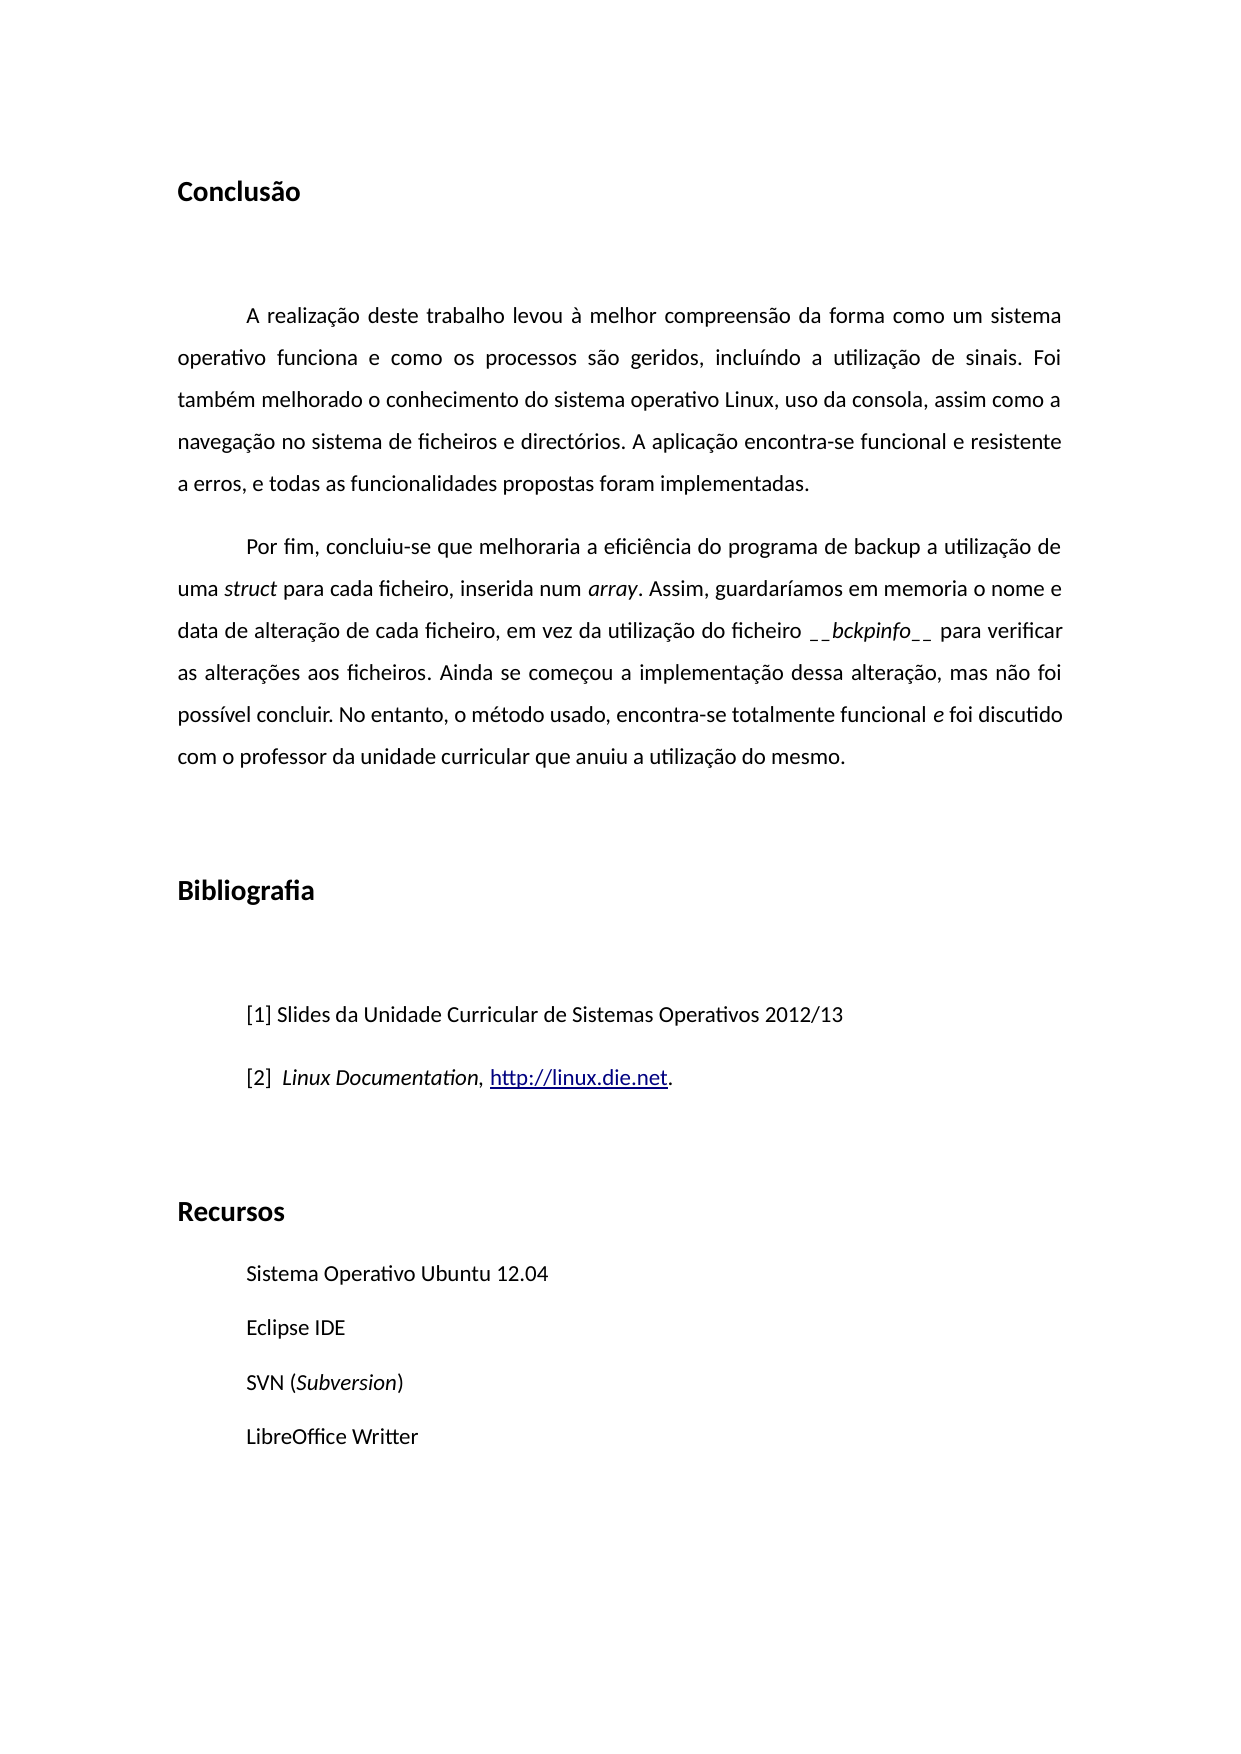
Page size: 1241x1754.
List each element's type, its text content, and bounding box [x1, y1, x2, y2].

text LibreOffice Writter [177, 1422, 1063, 1451]
subtitle Recursos [177, 1193, 1063, 1229]
text Sistema Operativo Ubuntu 12.04 [177, 1259, 1063, 1287]
text [2] Linux Documentation, http://linux.die.net. [177, 1063, 1063, 1091]
text Por fim, concluiu-se que melhoraria a eficiência do programa de backup a utilização de uma struct para cada ficheiro, inserida num array. Assim, guardaríamos em memoria o nome e data de alteração de cada ficheiro, em vez da utilização do ficheiro __bckpinfo__ para verificar as alterações aos ficheiros. Ainda se começou a implementação dessa alteração, mas não foi possível concluir. No entanto, o método usado, encontra-se totalmente funcional e foi discutido com o professor da unidade curricular que anuiu a utilização do mesmo. [177, 532, 1063, 770]
subtitle Bibliografia [177, 872, 1063, 907]
text Eclipse IDE [177, 1313, 1063, 1342]
subtitle Conclusão [177, 173, 1063, 208]
text [1] Slides da Unidade Curricular de Sistemas Operativos 2012/13 [177, 1001, 1063, 1028]
text A realização deste trabalho levou à melhor compreensão da forma como um sistema operativo funciona e como os processos são geridos, incluíndo a utilização de sinais. Foi também melhorado o conhecimento do sistema operativo Linux, uso da consola, assim como a navegação no sistema de ficheiros e directórios. A aplicação encontra-se funcional e resistente a erros, e todas as funcionalidades propostas foram implementadas. [177, 301, 1063, 497]
text SVN (Subversion) [177, 1368, 1063, 1396]
